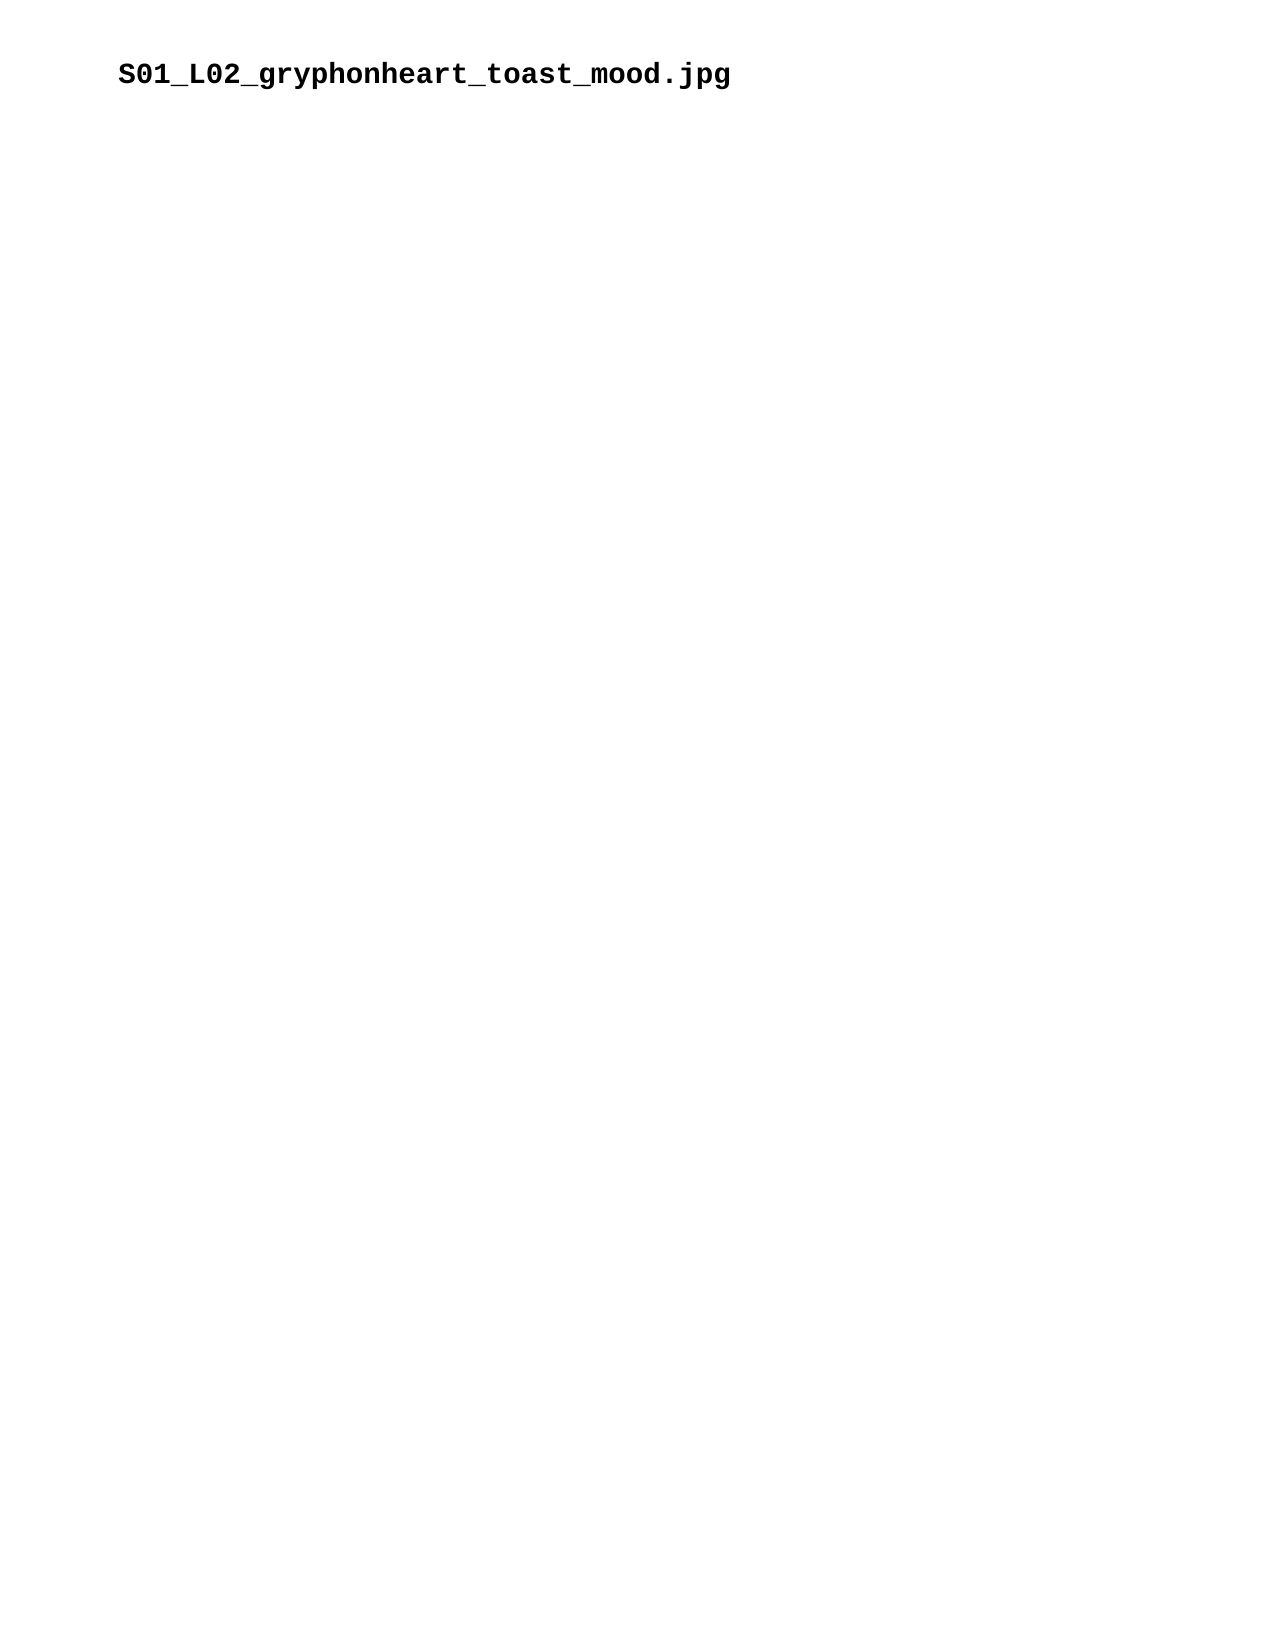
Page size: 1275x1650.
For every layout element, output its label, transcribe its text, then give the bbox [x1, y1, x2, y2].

subtitle S01_L02_gryphonheart_toast_mood.jpg [118, 59, 1216, 92]
